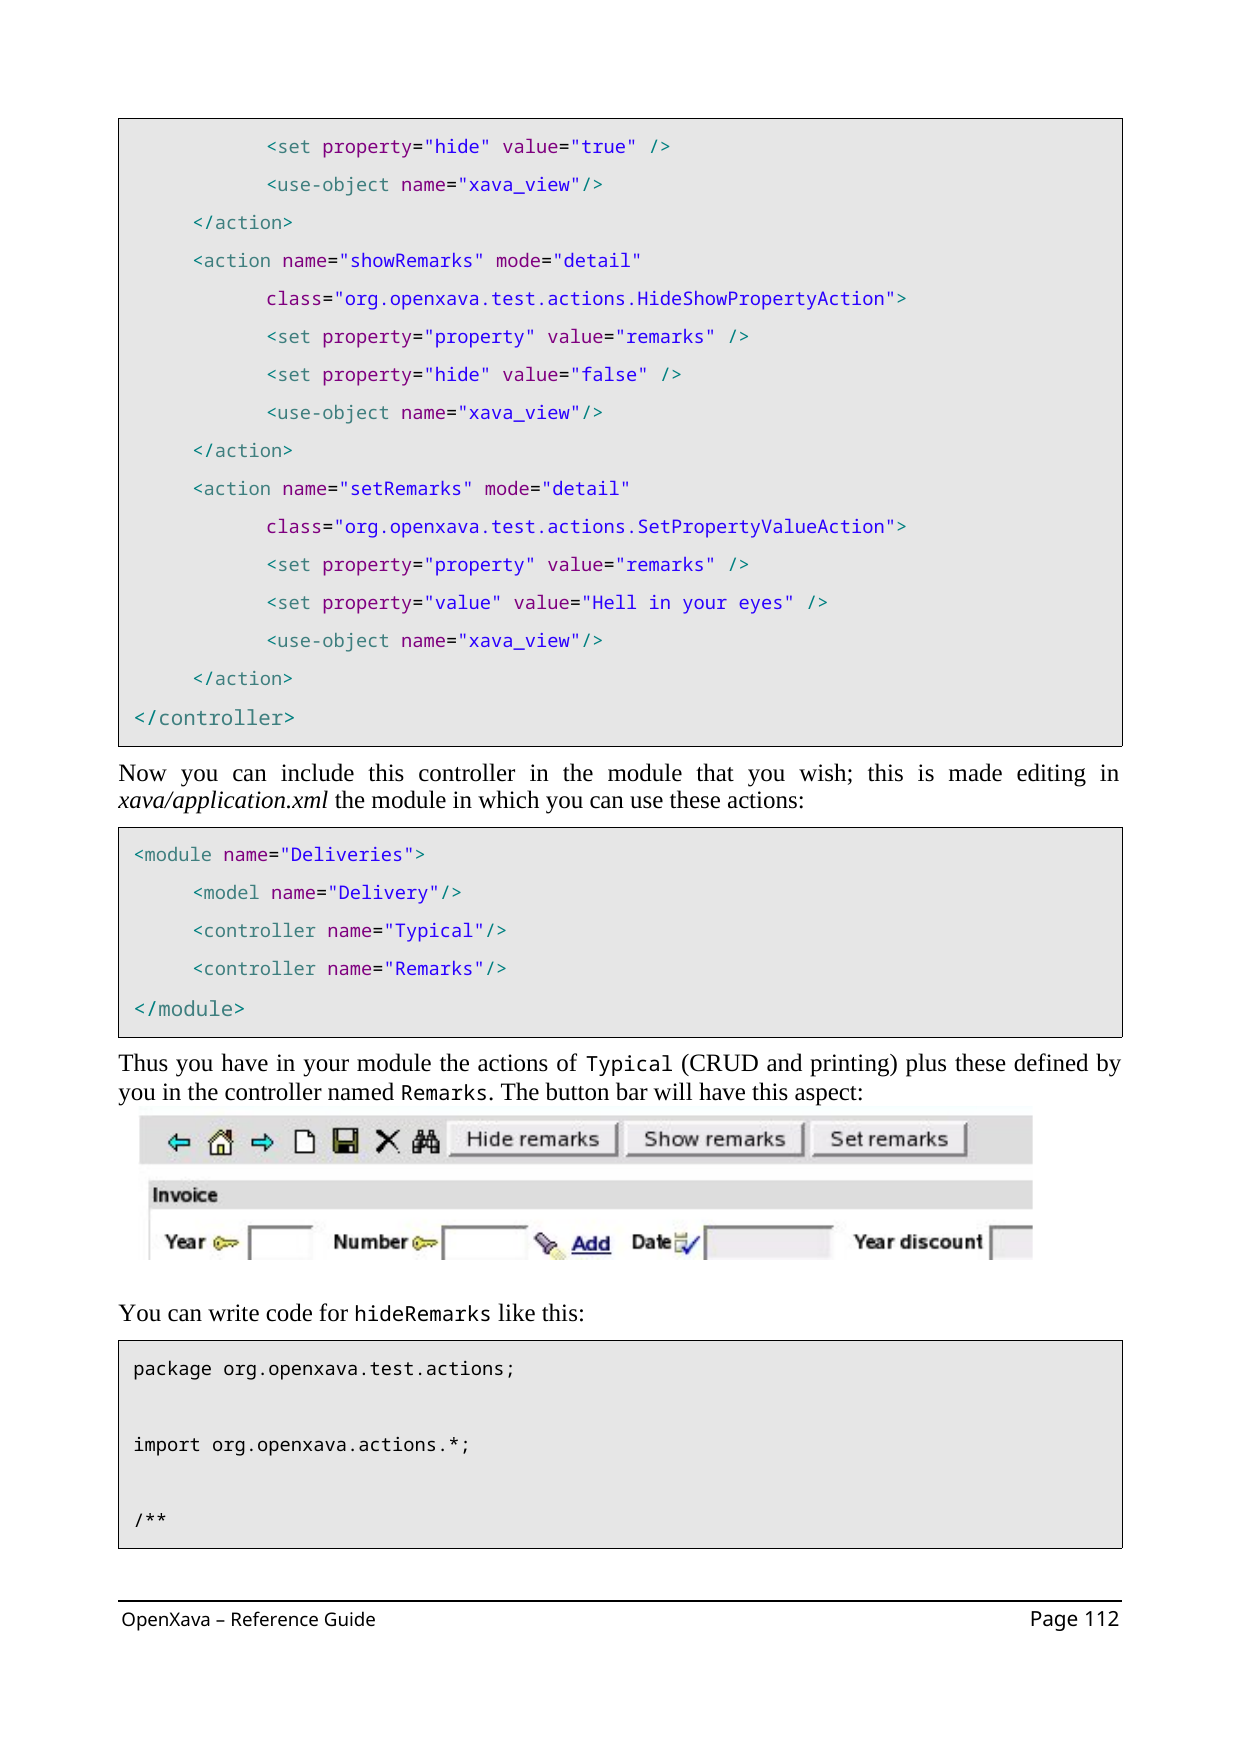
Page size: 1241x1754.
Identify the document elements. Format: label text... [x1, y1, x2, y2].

text You can write code for hideRemarks like this: [118, 1299, 1122, 1328]
text <set property="hide" value="false" /> [119, 346, 1122, 384]
text <set property="property" value="remarks" /> [119, 308, 1122, 346]
text <action name="setRemarks" mode="detail" [119, 460, 1122, 498]
text <set property="value" value="Hell in your eyes" /> [119, 574, 1122, 612]
text <use-object name="xava_view"/> [119, 156, 1122, 194]
text Now you can include this controller in the module that you wish; this is made editing in xava/application.xml the module in which you can use these actions: [118, 759, 1122, 814]
text <use-object name="xava_view"/> [119, 384, 1122, 422]
text class="org.openxava.test.actions.HideShowPropertyAction"> [119, 270, 1122, 308]
text /** [119, 1492, 1122, 1548]
text <action name="showRemarks" mode="detail" [119, 232, 1122, 270]
text </action> [119, 650, 1122, 688]
picture [138, 1106, 1033, 1260]
text <use-object name="xava_view"/> [119, 612, 1122, 650]
text </action> [119, 194, 1122, 232]
text <module name="Deliveries"> [119, 828, 1122, 865]
text </module> [119, 979, 1122, 1037]
text Thus you have in your module the actions of Typical (CRUD and printing) plus these defined by you in the controller named Remarks. The button bar will have this aspect: [118, 1049, 1122, 1106]
text </action> [119, 422, 1122, 460]
text <controller name="Remarks"/> [119, 941, 1122, 979]
text </controller> [119, 688, 1122, 746]
text <set property="property" value="remarks" /> [119, 536, 1122, 574]
text class="org.openxava.test.actions.SetPropertyValueAction"> [119, 498, 1122, 536]
text <set property="hide" value="true" /> [119, 119, 1122, 156]
text <model name="Delivery"/> [119, 865, 1122, 903]
text import org.openxava.actions.*; [119, 1416, 1122, 1454]
text <controller name="Typical"/> [119, 903, 1122, 941]
text package org.openxava.test.actions; [119, 1341, 1122, 1378]
